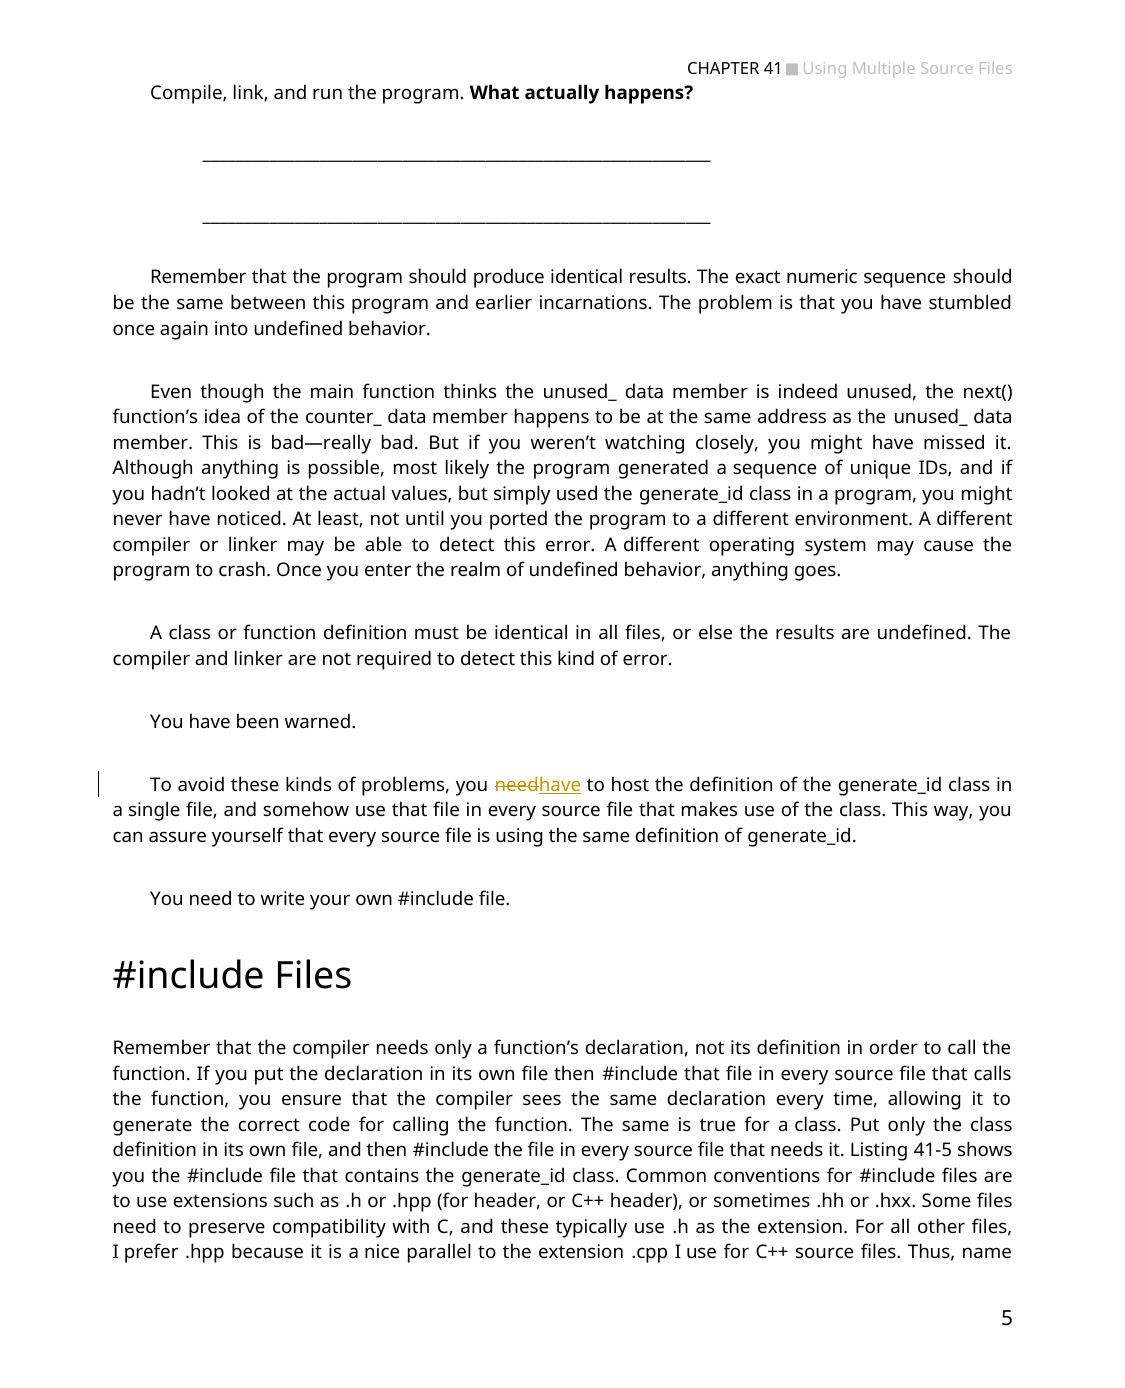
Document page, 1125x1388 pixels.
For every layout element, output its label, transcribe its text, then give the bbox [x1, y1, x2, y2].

text Even though the main function thinks the unused_ data member is indeed unused, the next() function’s idea of the counter_ data member happens to be at the same address as the unused_ data member. This is bad—really bad. But if you weren’t watching closely, you might have missed it. Although anything is possible, most likely the program generated a sequence of unique IDs, and if you hadn’t looked at the actual values, but simply used the generate_id class in a program, you might never have noticed. At least, not until you ported the program to a different environment. A different compiler or linker may be able to detect this error. A different operating system may cause the program to crash. Once you enter the realm of undefined behavior, anything goes. [112, 378, 1012, 582]
text You need to write your own #include file. [112, 885, 1012, 911]
text A class or function definition must be identical in all files, or else the results are undefined. The compiler and linker are not required to detect this kind of error. [112, 619, 1012, 671]
list _____________________________________________________________ [202, 140, 1012, 165]
text Remember that the program should produce identical results. The exact numeric sequence should be the same between this program and earlier incarnations. The problem is that you have stumbled once again into undefined behavior. [112, 264, 1012, 340]
text Remember that the compiler needs only a function’s declaration, not its definition in order to call the function. If you put the declaration in its own file then #include that file in every source file that calls the function, you ensure that the compiler sees the same declaration every time, allowing it to generate the correct code for calling the function. The same is true for a class. Put only the class definition in its own file, and then #include the file in every source file that needs it. Listing 41-5 shows you the #include file that contains the generate_id class. Common conventions for #include files are to use extensions such as .h or .hpp (for header, or C++ header), or sometimes .hh or .hxx. Some files need to preserve compatibility with C, and these typically use .h as the extension. For all other files, I prefer .hpp because it is a nice parallel to the extension .cpp I use for C++ source files. Thus, name [112, 1035, 1012, 1264]
text You have been warned. [112, 708, 1012, 734]
text Compile, link, and run the program. What actually happens? [112, 79, 1012, 104]
text To avoid these kinds of problems, you have to host the definition of the generate_id class in a single file, and somehow use that file in every source file that makes use of the class. This way, you can assure yourself that every source file is using the same definition of generate_id. [112, 771, 1012, 848]
subtitle #include Files [112, 948, 1012, 999]
list _____________________________________________________________ [202, 201, 1012, 226]
